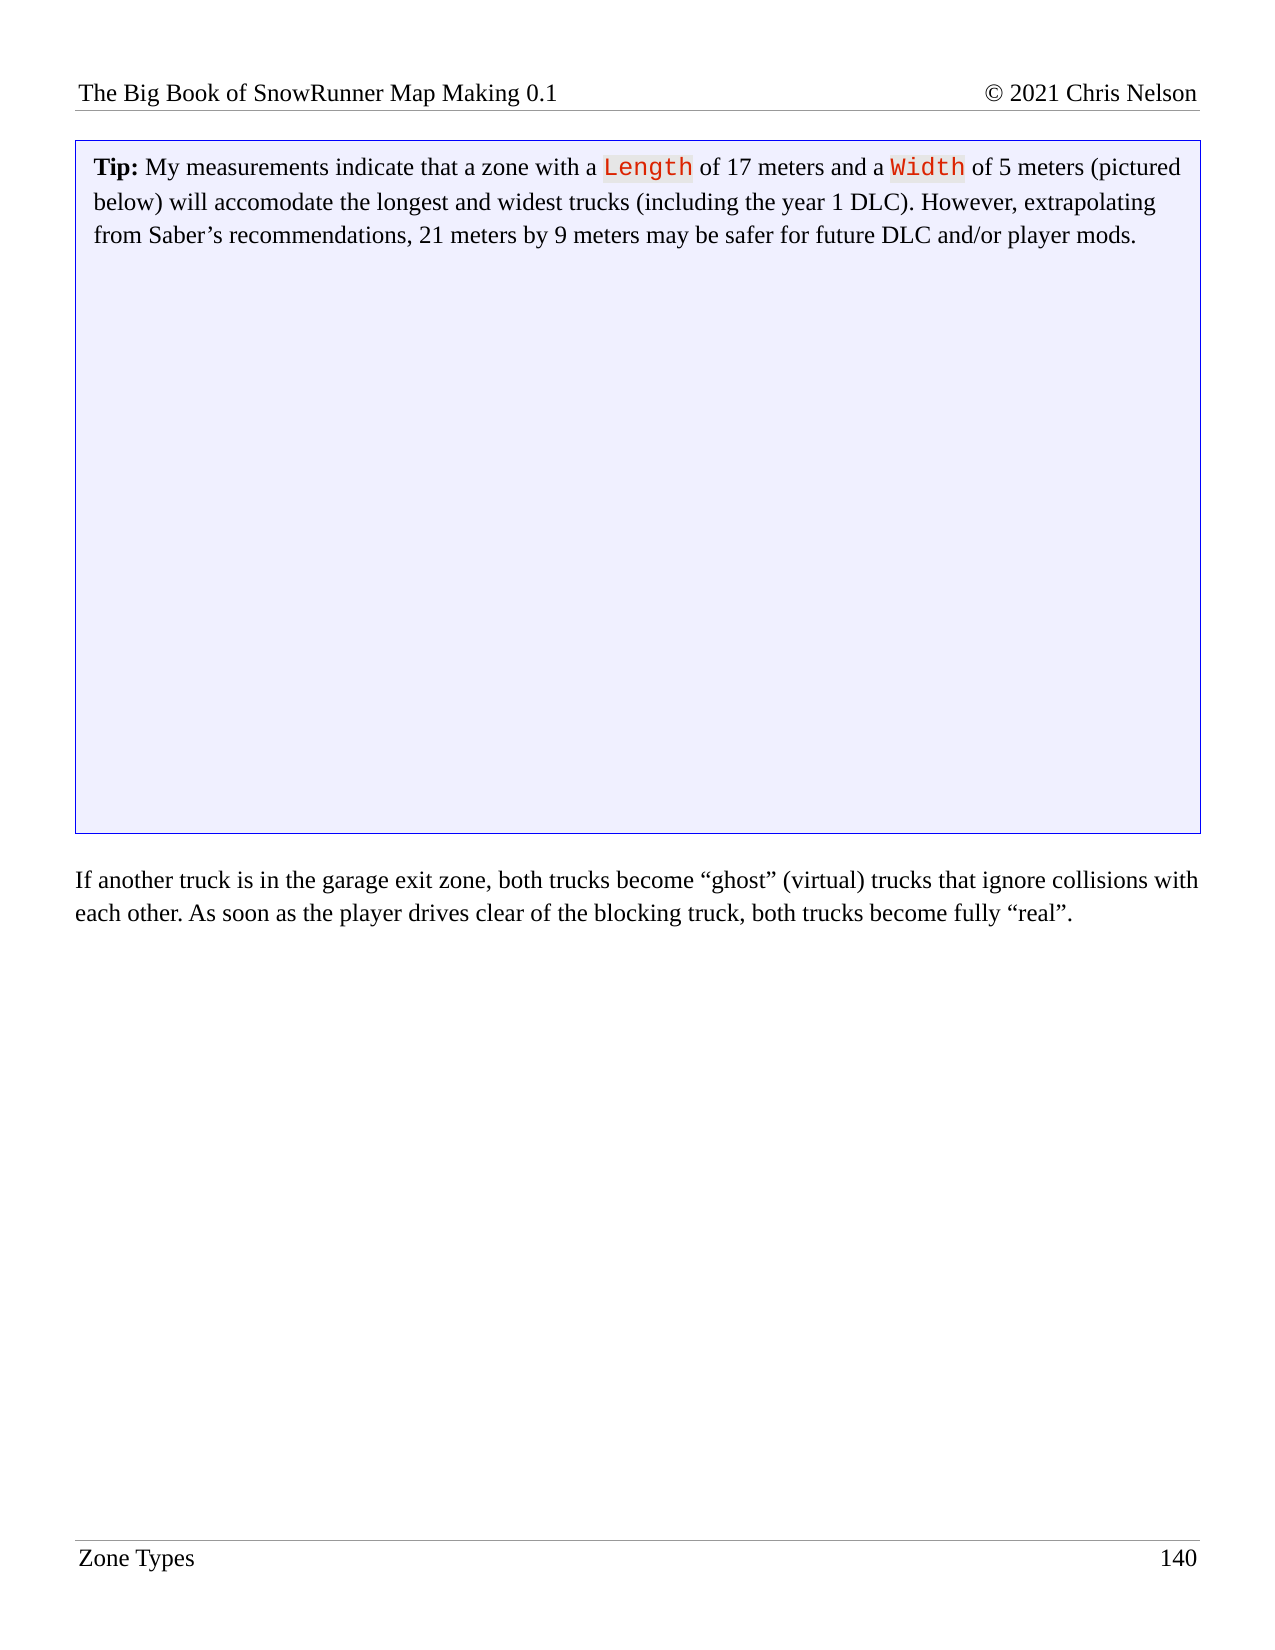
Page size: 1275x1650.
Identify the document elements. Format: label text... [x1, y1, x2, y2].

text If another truck is in the garage exit zone, both trucks become “ghost” (virtual) trucks that ignore collisions with each other. As soon as the player drives clear of the blocking truck, both trucks become fully “real”. [75, 865, 1200, 927]
list My measurements indicate that a zone with a Length of 17 meters and a Width of 5 meters (pictured below) will accomodate the longest and widest trucks (including the year 1 DLC). However, extrapolating from Saber’s recommendations, 21 meters by 9 meters may be safer for future DLC and/or player mods. [76, 141, 1200, 249]
